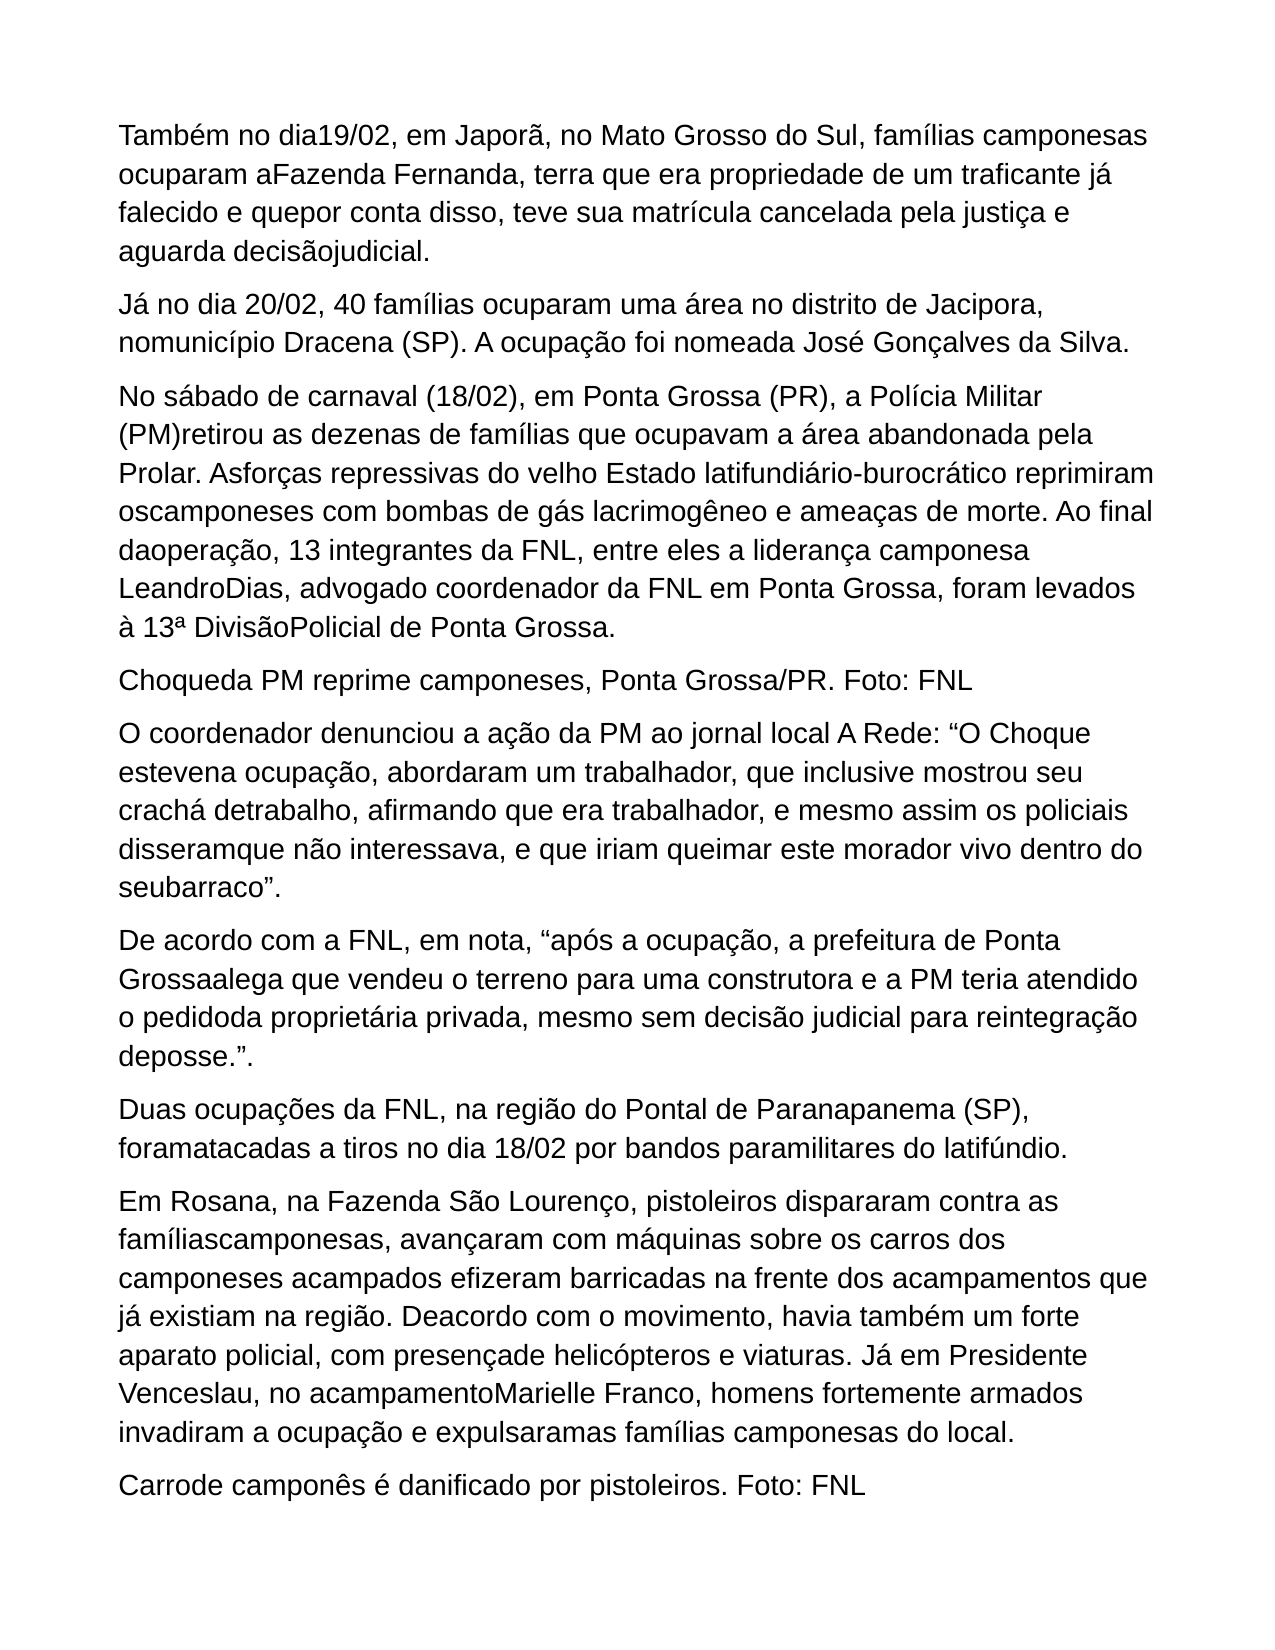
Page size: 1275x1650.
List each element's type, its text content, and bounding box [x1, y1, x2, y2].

text Em Rosana, na Fazenda São Lourenço, pistoleiros dispararam contra as famíliascamponesas, avançaram com máquinas sobre os carros dos camponeses acampados efizeram barricadas na frente dos acampamentos que já existiam na região. Deacordo com o movimento, havia também um forte aparato policial, com presençade helicópteros e viaturas. Já em Presidente Venceslau, no acampamentoMarielle Franco, homens fortemente armados invadiram a ocupação e expulsaramas famílias camponesas do local. [118, 1184, 1157, 1448]
text No sábado de carnaval (18/02), em Ponta Grossa (PR), a Polícia Militar (PM)retirou as dezenas de famílias que ocupavam a área abandonada pela Prolar. Asforças repressivas do velho Estado latifundiário-burocrático reprimiram oscamponeses com bombas de gás lacrimogêneo e ameaças de morte. Ao final daoperação, 13 integrantes da FNL, entre eles a liderança camponesa LeandroDias, advogado coordenador da FNL em Ponta Grossa, foram levados à 13ª DivisãoPolicial de Ponta Grossa. [118, 378, 1157, 643]
text Duas ocupações da FNL, na região do Pontal de Paranapanema (SP), foramatacadas a tiros no dia 18/02 por bandos paramilitares do latifúndio. [118, 1092, 1157, 1164]
text Também no dia19/02, em Japorã, no Mato Grosso do Sul, famílias camponesas ocuparam aFazenda Fernanda, terra que era propriedade de um traficante já falecido e quepor conta disso, teve sua matrícula cancelada pela justiça e aguarda decisãojudicial. [118, 118, 1157, 267]
text De acordo com a FNL, em nota, “após a ocupação, a prefeitura de Ponta Grossaalega que vendeu o terreno para uma construtora e a PM teria atendido o pedidoda proprietária privada, mesmo sem decisão judicial para reintegração deposse.”. [118, 923, 1157, 1072]
text O coordenador denunciou a ação da PM ao jornal local A Rede: “O Choque estevena ocupação, abordaram um trabalhador, que inclusive mostrou seu crachá detrabalho, afirmando que era trabalhador, e mesmo assim os policiais disseramque não interessava, e que iriam queimar este morador vivo dentro do seubarraco”. [118, 716, 1157, 904]
text Carrode camponês é danificado por pistoleiros. Foto: FNL [118, 1468, 1157, 1502]
text Choqueda PM reprime camponeses, Ponta Grossa/PR. Foto: FNL [118, 663, 1157, 696]
text Já no dia 20/02, 40 famílias ocuparam uma área no distrito de Jacipora, nomunicípio Dracena (SP). A ocupação foi nomeada José Gonçalves da Silva. [118, 287, 1157, 359]
